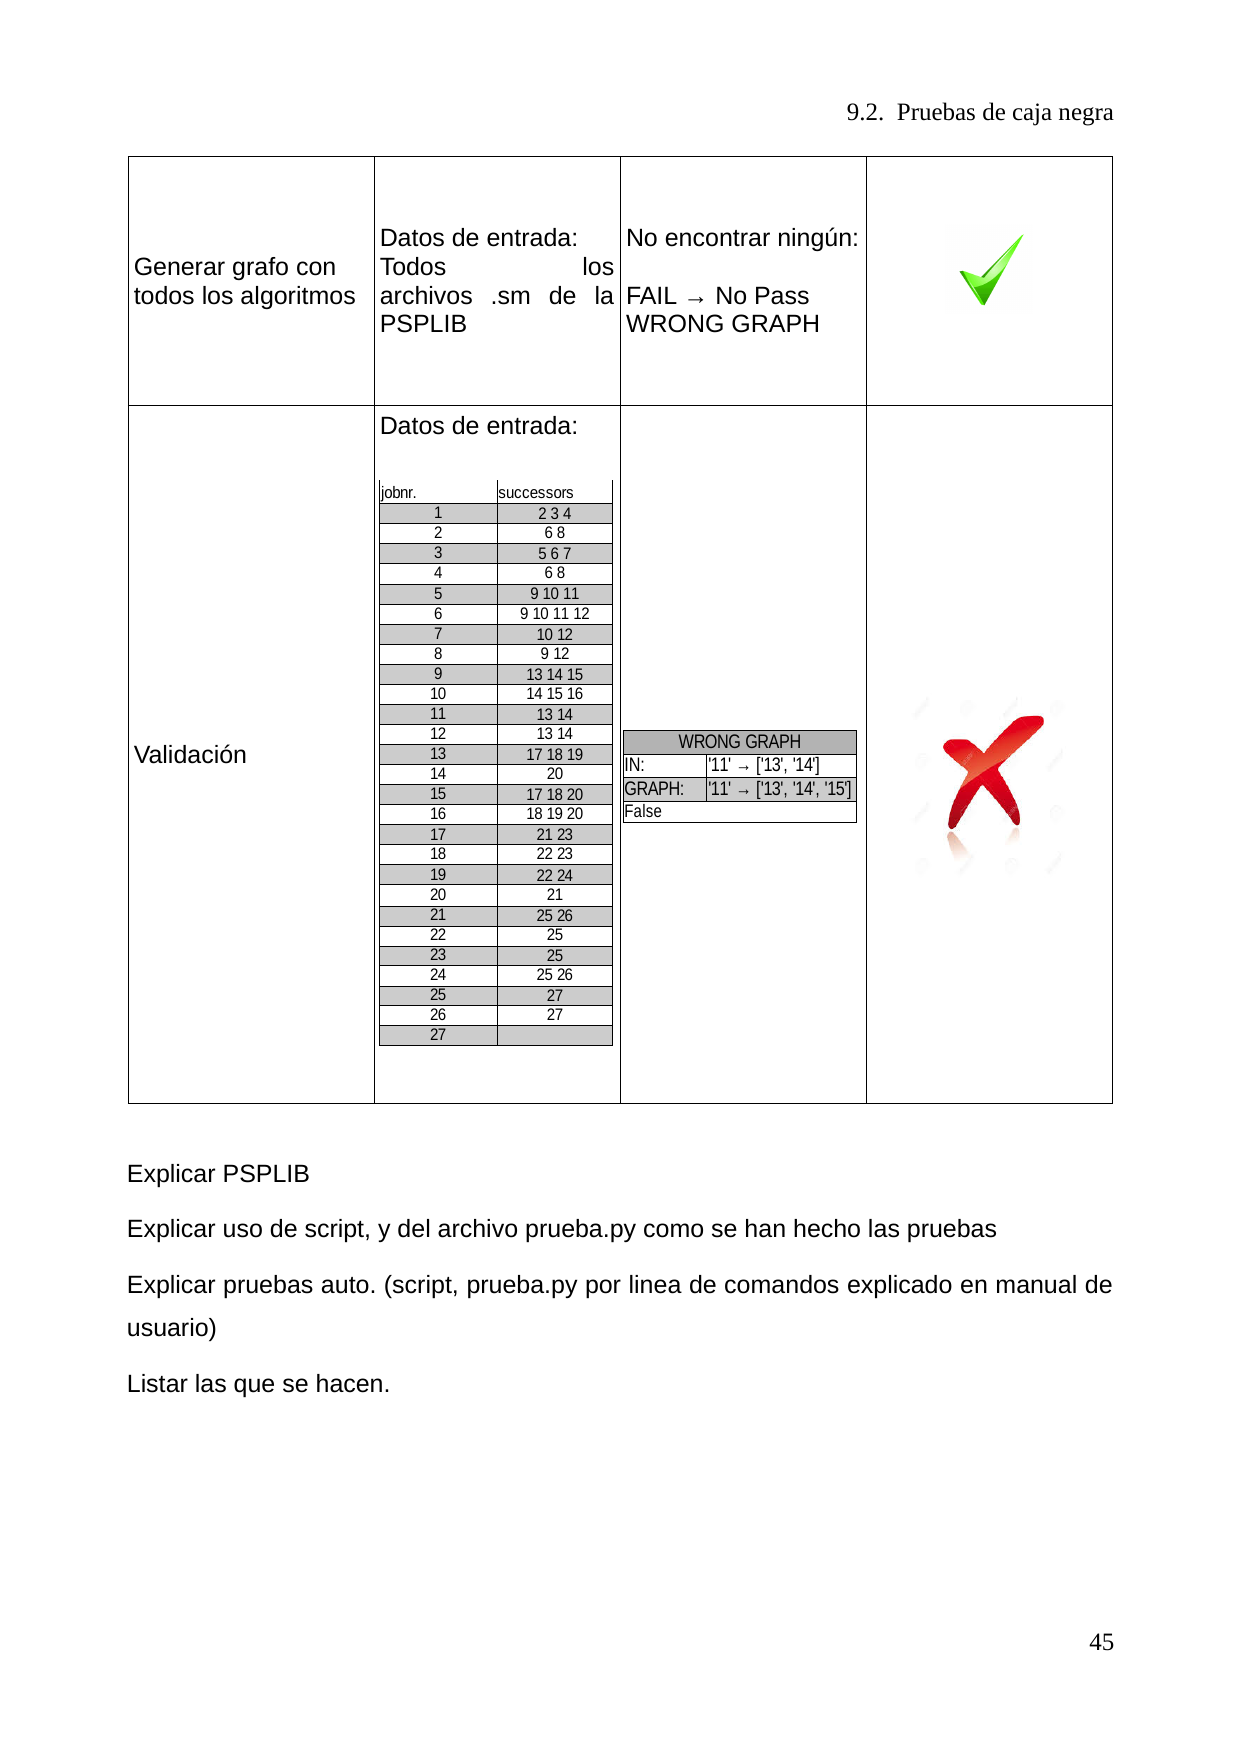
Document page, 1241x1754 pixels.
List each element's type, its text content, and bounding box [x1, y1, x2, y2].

table_cell Validación [129, 406, 374, 1103]
text Explicar uso de script, y del archivo prueba.py como se han hecho las pruebas [127, 1214, 1114, 1243]
text Listar las que se hacen. [127, 1369, 1114, 1397]
table_cell [621, 406, 866, 1103]
picture [945, 224, 1034, 314]
text Explicar pruebas auto. (script, prueba.py por linea de comandos explicado en manual de usuario) [127, 1270, 1114, 1342]
table_cell Datos de entrada: [375, 406, 620, 1103]
table_cell [867, 406, 1112, 877]
table_cell No encontrar ningún: FAIL → No Pass WRONG GRAPH [621, 157, 866, 405]
table_cell [867, 157, 1112, 224]
picture [909, 693, 1067, 878]
text Explicar PSPLIB [127, 1159, 1114, 1187]
table_cell [867, 225, 1112, 405]
table_cell [867, 878, 1112, 1103]
table_cell Generar grafo con todos los algoritmos [129, 157, 374, 405]
table_cell Datos de entrada: Todos los archivos .sm de la PSPLIB [375, 157, 620, 405]
